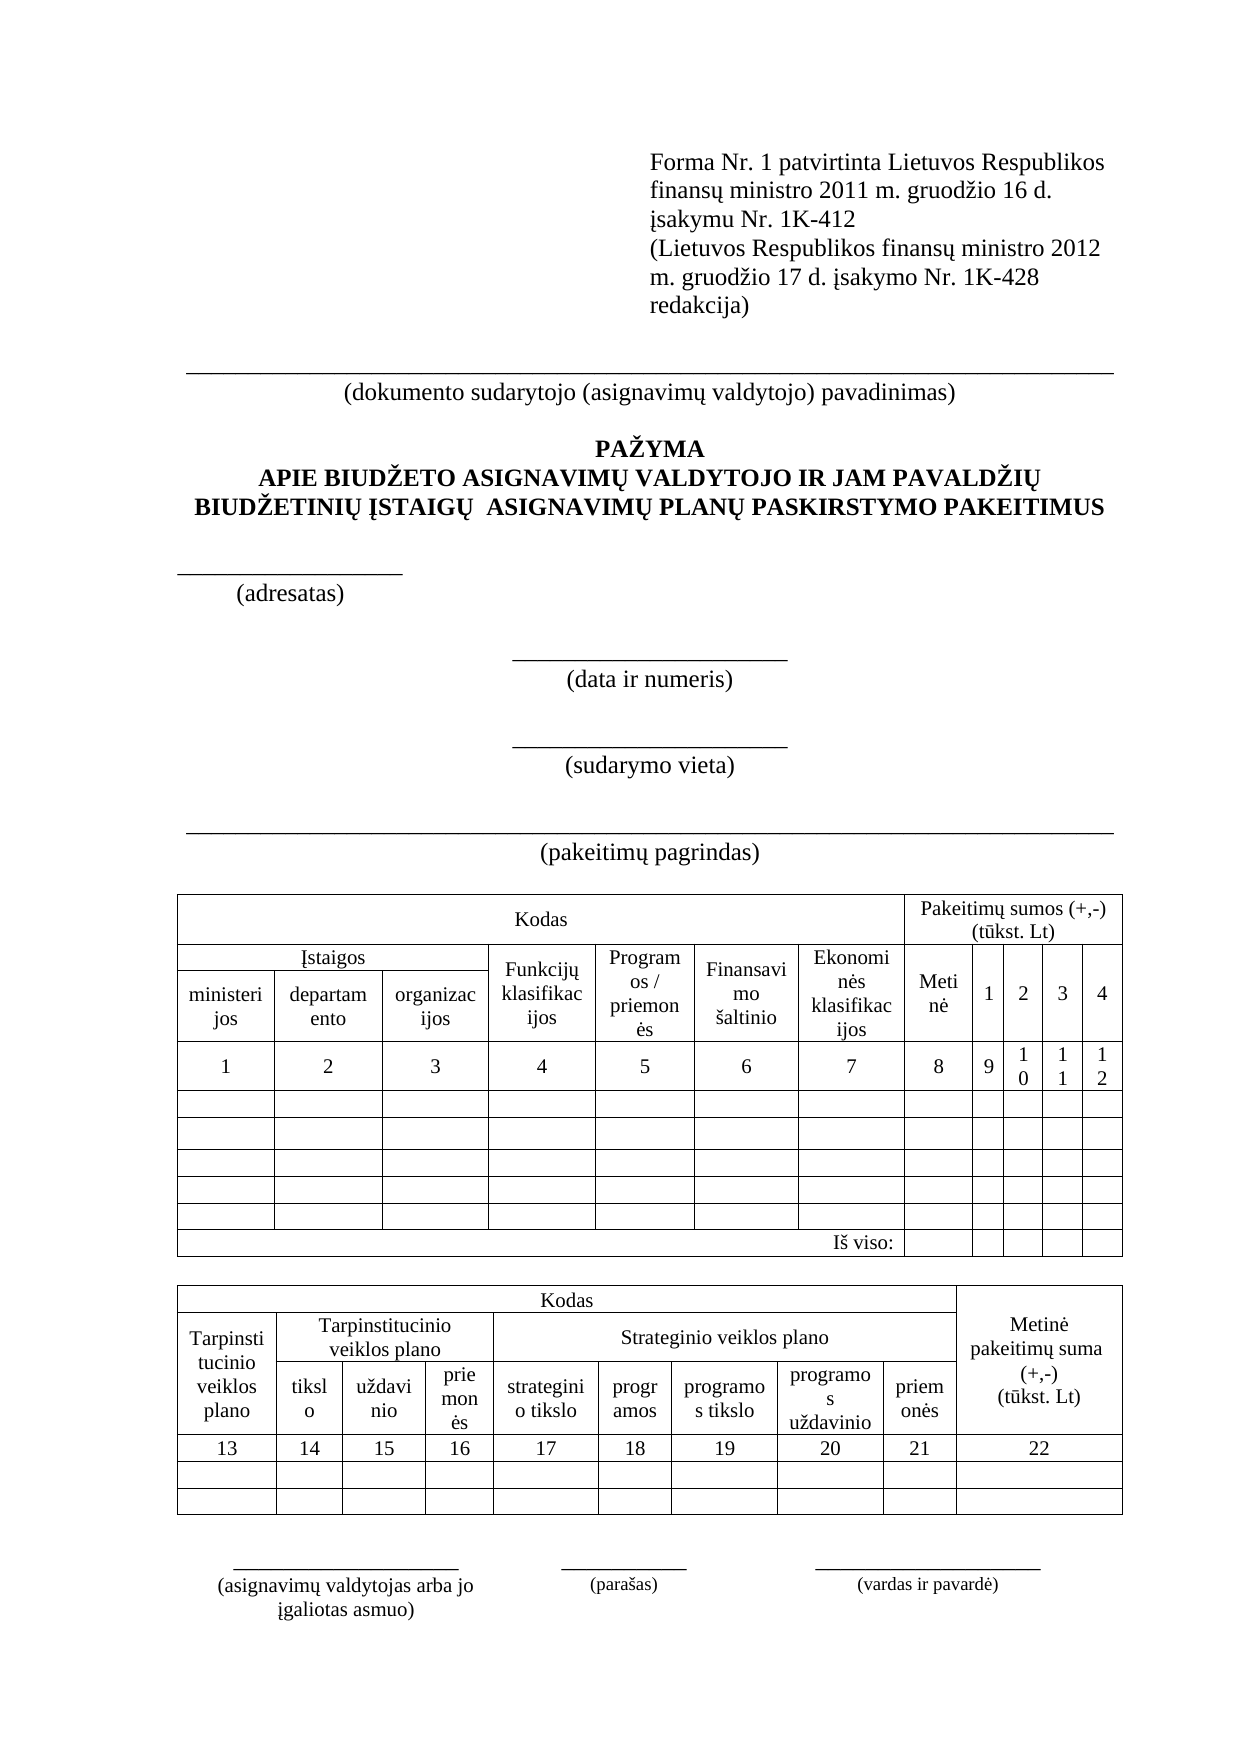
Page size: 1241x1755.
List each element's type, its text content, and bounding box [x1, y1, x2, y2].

table_cell [973, 1204, 1003, 1229]
table_cell [1043, 1177, 1082, 1202]
table_cell [178, 1489, 276, 1514]
table_cell Finansavimo šaltinio [695, 945, 798, 1041]
table_cell [1043, 1118, 1082, 1149]
table_cell 3 [383, 1042, 488, 1090]
table_cell [905, 1177, 972, 1202]
table_cell [1083, 1204, 1122, 1229]
text redakcija) [649, 291, 1122, 319]
table_cell [973, 1230, 1003, 1256]
table_cell [973, 1177, 1003, 1202]
table_cell [383, 1204, 488, 1229]
table_cell [599, 1462, 671, 1487]
table_cell [672, 1489, 777, 1514]
table_cell [799, 1204, 904, 1229]
table_cell 9 [973, 1042, 1003, 1090]
text (pakeitimų pagrindas) [177, 837, 1122, 866]
table_header __________________ (asignavimų valdytojas arba jo įgaliotas asmuo) [177, 1544, 514, 1621]
table_cell 2 [275, 1042, 382, 1090]
table_cell organizacijos [383, 971, 488, 1041]
table_cell [178, 1177, 274, 1202]
table_cell [799, 1118, 904, 1149]
table_cell [973, 1150, 1003, 1176]
table_cell [884, 1489, 956, 1514]
text ______________________ [177, 722, 1122, 751]
table_cell [1004, 1204, 1042, 1229]
table_cell [277, 1462, 342, 1487]
table_cell Tarpinstitucinio veiklos plano [277, 1313, 493, 1361]
table_cell [672, 1462, 777, 1487]
table_cell Strateginio veiklos plano [494, 1313, 956, 1361]
table_cell 11 [1043, 1042, 1082, 1090]
table_cell [596, 1177, 694, 1202]
table_cell departamento [275, 971, 382, 1041]
table_cell [799, 1177, 904, 1202]
table_cell Ekonominės klasifikacijos [799, 945, 904, 1041]
table_cell 2 [1004, 945, 1042, 1041]
table_cell Iš viso: [178, 1230, 904, 1256]
table_cell [383, 1118, 488, 1149]
table_cell [1004, 1150, 1042, 1176]
table_cell [957, 1462, 1122, 1487]
table_cell [489, 1091, 595, 1117]
table_cell priemonės [884, 1362, 956, 1434]
table_cell Įstaigos [178, 945, 488, 970]
text (adresatas) [177, 578, 1122, 607]
table_cell [695, 1204, 798, 1229]
table_header Metinė pakeitimų suma (+,-) (tūkst. Lt) [957, 1286, 1122, 1434]
table_cell 21 [884, 1435, 956, 1461]
table_cell [596, 1150, 694, 1176]
table_cell 3 [1043, 945, 1082, 1041]
table_cell programos tikslo [672, 1362, 777, 1434]
table_cell [178, 1091, 274, 1117]
table_cell [426, 1462, 493, 1487]
table_cell programos uždavinio [778, 1362, 883, 1434]
table_cell programos [599, 1362, 671, 1434]
table_cell 19 [672, 1435, 777, 1461]
table_cell [383, 1177, 488, 1202]
text PAŽYMA [177, 434, 1122, 463]
table_cell [1043, 1230, 1082, 1256]
table_cell ministerijos [178, 971, 274, 1041]
table_cell [1004, 1230, 1042, 1256]
table_cell [905, 1204, 972, 1229]
table_cell [957, 1489, 1122, 1514]
table_cell [178, 1204, 274, 1229]
table_cell [695, 1091, 798, 1117]
table_cell 16 [426, 1435, 493, 1461]
table_cell [973, 1091, 1003, 1117]
table_cell [596, 1118, 694, 1149]
table_cell 1 [178, 1042, 274, 1090]
table_cell [1004, 1091, 1042, 1117]
table_cell uždavinio [343, 1362, 425, 1434]
text ______________________ [177, 636, 1122, 664]
table_cell 4 [489, 1042, 595, 1090]
table_cell priemonės [426, 1362, 493, 1434]
table_cell 12 [1083, 1042, 1122, 1090]
table_cell [905, 1150, 972, 1176]
table_cell [778, 1462, 883, 1487]
table_cell [178, 1150, 274, 1176]
table_cell [383, 1091, 488, 1117]
table_cell [596, 1204, 694, 1229]
table_cell Programos / priemonės [596, 945, 694, 1041]
table_cell [1083, 1118, 1122, 1149]
table_cell [277, 1489, 342, 1514]
text APIE BIUDŽETO ASIGNAVIMŲ VALDYTOJO IR JAM PAVALDŽIŲ BIUDŽETINIŲ ĮSTAIGŲ ASIGNAVIMŲ PLANŲ PASKIRSTYMO PAKEITIMUS [177, 463, 1122, 521]
table_header __________________ (vardas ir pavardė) [734, 1544, 1122, 1621]
text _ [177, 808, 1122, 837]
text (data ir numeris) [177, 664, 1122, 693]
table_cell [343, 1489, 425, 1514]
table_cell Tarpinstitucinio veiklos plano [178, 1313, 276, 1434]
table_cell [905, 1118, 972, 1149]
table_cell 13 [178, 1435, 276, 1461]
table_cell 1 [973, 945, 1003, 1041]
table_cell [1043, 1150, 1082, 1176]
table_cell [489, 1204, 595, 1229]
table_cell [599, 1489, 671, 1514]
table_cell [1083, 1150, 1122, 1176]
table_cell tikslo [277, 1362, 342, 1434]
table_cell [275, 1204, 382, 1229]
table_cell 22 [957, 1435, 1122, 1461]
text (Lietuvos Respublikos finansų ministro 2012 m. gruodžio 17 d. įsakymo Nr. 1K-428 [649, 233, 1122, 291]
table_cell [383, 1150, 488, 1176]
text Forma Nr. 1 patvirtinta Lietuvos Respublikos finansų ministro 2011 m. gruodžio 16 d. įsakymu Nr. 1K-412 [649, 147, 1122, 233]
table_cell 20 [778, 1435, 883, 1461]
table_cell 18 [599, 1435, 671, 1461]
table_cell [695, 1150, 798, 1176]
table_cell strateginio tikslo [494, 1362, 598, 1434]
table_cell [799, 1091, 904, 1117]
table_cell 10 [1004, 1042, 1042, 1090]
table_cell [1004, 1177, 1042, 1202]
table_cell Metinė [905, 945, 972, 1041]
table_cell [695, 1118, 798, 1149]
table_cell 4 [1083, 945, 1122, 1041]
table_cell 6 [695, 1042, 798, 1090]
table_header Kodas [178, 1286, 956, 1312]
table_cell 17 [494, 1435, 598, 1461]
table_cell [426, 1489, 493, 1514]
table_cell [905, 1230, 972, 1256]
table_header Kodas [178, 895, 904, 943]
table_cell 5 [596, 1042, 694, 1090]
table_cell [275, 1177, 382, 1202]
text __________________ [177, 549, 1122, 578]
table_cell [905, 1091, 972, 1117]
table_cell [489, 1150, 595, 1176]
table_cell [1043, 1204, 1082, 1229]
table_cell [489, 1118, 595, 1149]
table_cell [884, 1462, 956, 1487]
table_cell [1083, 1230, 1122, 1256]
table_cell [494, 1462, 598, 1487]
table_cell [973, 1118, 1003, 1149]
table_header __________ (parašas) [514, 1544, 733, 1621]
table_cell [178, 1462, 276, 1487]
table_cell [494, 1489, 598, 1514]
text (dokumento sudarytojo (asignavimų valdytojo) pavadinimas) [177, 377, 1122, 406]
table_cell [596, 1091, 694, 1117]
table_cell [1083, 1177, 1122, 1202]
text _ [177, 348, 1122, 377]
table_cell [799, 1150, 904, 1176]
table_cell [275, 1150, 382, 1176]
table_cell [178, 1118, 274, 1149]
table_cell 8 [905, 1042, 972, 1090]
table_cell 15 [343, 1435, 425, 1461]
table_cell 7 [799, 1042, 904, 1090]
text (sudarymo vieta) [177, 751, 1122, 779]
table_cell [343, 1462, 425, 1487]
table_cell 14 [277, 1435, 342, 1461]
table_header Pakeitimų sumos (+,-) (tūkst. Lt) [905, 895, 1122, 943]
table_cell [1004, 1118, 1042, 1149]
table_cell [1043, 1091, 1082, 1117]
table_cell [489, 1177, 595, 1202]
table_cell [275, 1091, 382, 1117]
table_cell [778, 1489, 883, 1514]
table_cell [695, 1177, 798, 1202]
table_cell [275, 1118, 382, 1149]
table_cell [1083, 1091, 1122, 1117]
table_cell Funkcijų klasifikacijos [489, 945, 595, 1041]
